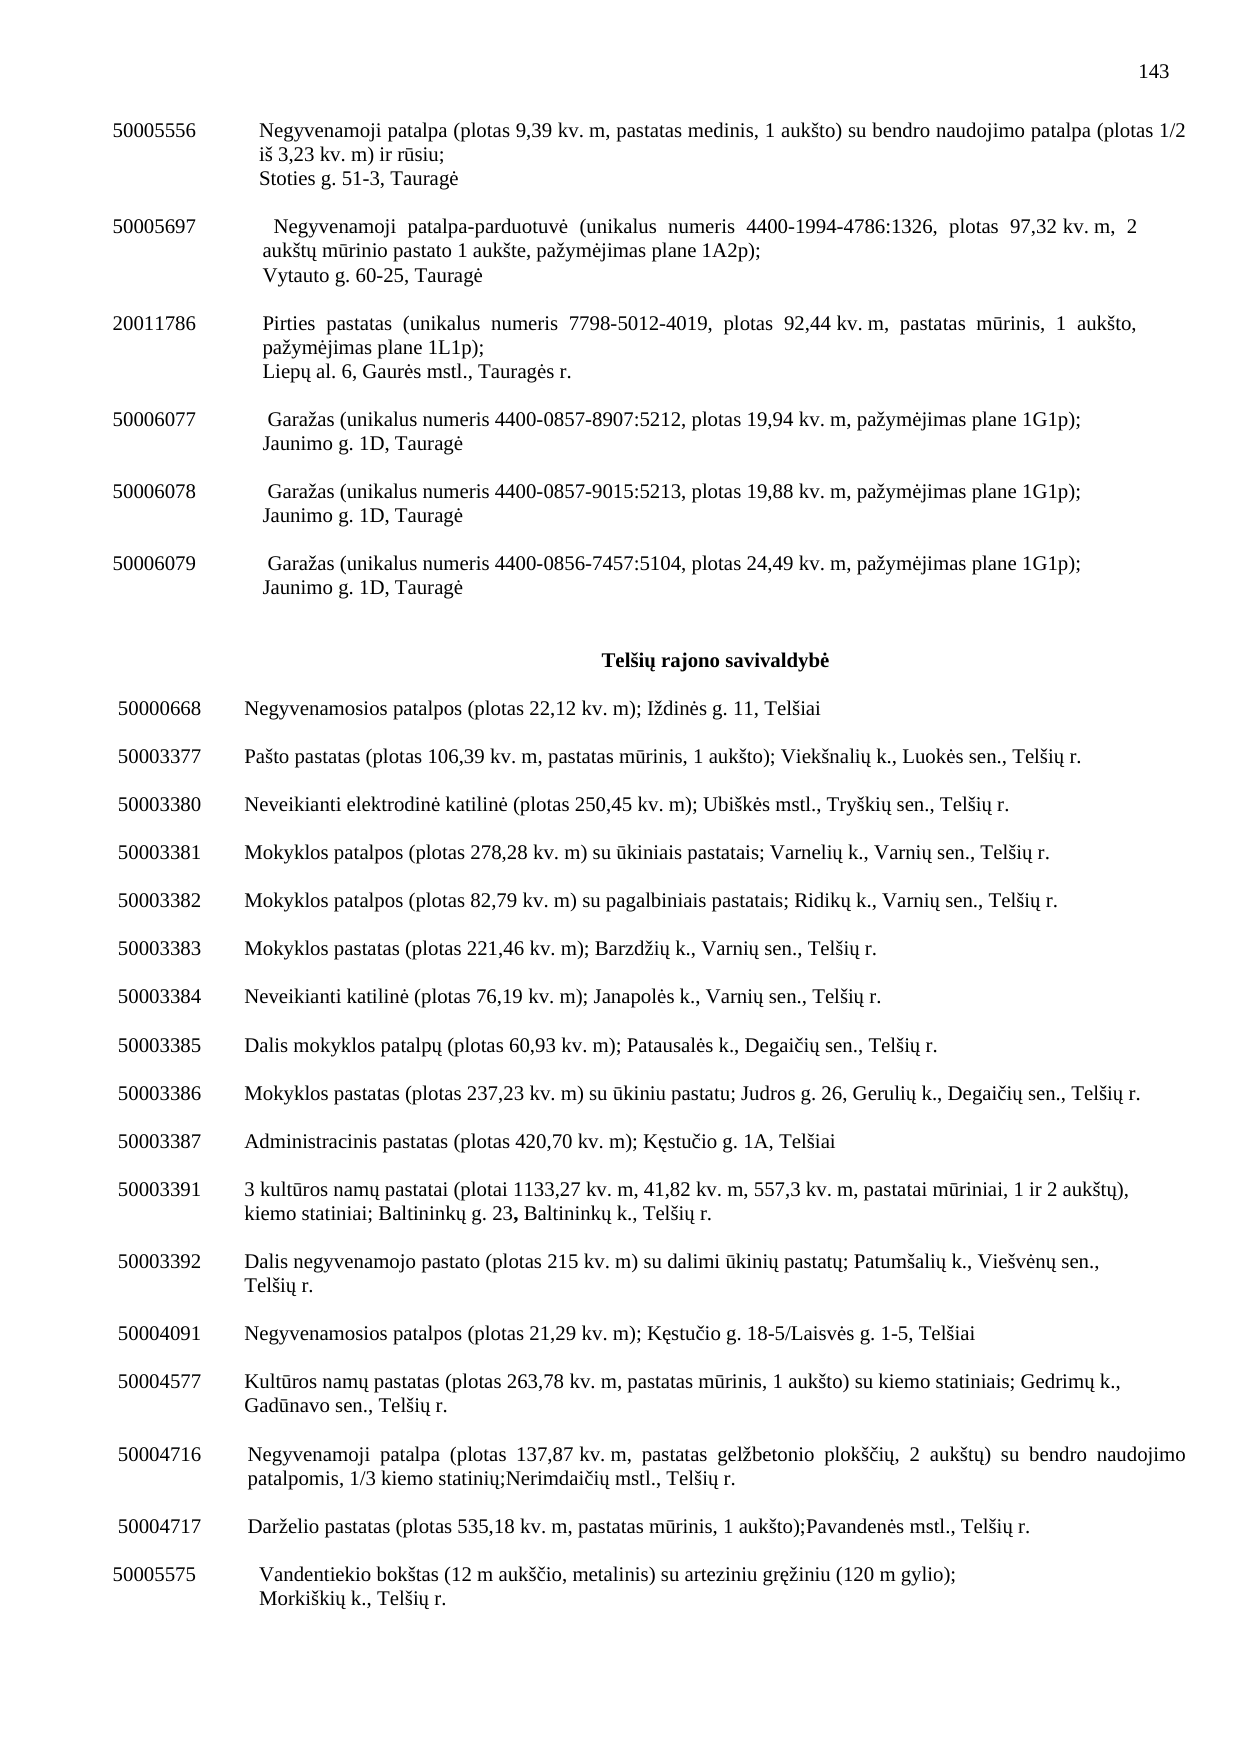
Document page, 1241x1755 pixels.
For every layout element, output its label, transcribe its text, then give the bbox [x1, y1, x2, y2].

table_cell Vandentiekio bokštas (12 m aukščio, metalinis) su arteziniu gręžiniu (120 m gylio); Morkiškių k., Telšių r. [233, 1562, 1198, 1634]
table_cell [1178, 407, 1192, 479]
table_cell Neveikianti elektrodinė katilinė (plotas 250,45 kv. m); Ubiškės mstl., Tryškių sen., Telšių r. [233, 792, 1148, 816]
table_cell [101, 768, 1198, 792]
table_cell [1193, 984, 1198, 1008]
table_cell [1198, 551, 1207, 623]
table_cell [101, 1225, 1198, 1249]
table_cell [101, 720, 1198, 744]
table_cell [1198, 1105, 1207, 1129]
table_cell Mokyklos patalpos (plotas 82,79 kv. m) su pagalbiniais pastatais; Ridikų k., Varnių sen., Telšių r. [233, 888, 1163, 912]
table_cell [1198, 1177, 1207, 1225]
table_cell 50005575 [101, 1562, 233, 1634]
table_cell [1178, 840, 1192, 864]
table_cell [1148, 311, 1163, 407]
table_cell [101, 1057, 1198, 1081]
table_cell [1207, 672, 1240, 696]
table_cell [1198, 984, 1207, 1008]
table_cell [1198, 214, 1207, 311]
table_cell [1198, 1249, 1207, 1297]
table_cell [101, 864, 1198, 888]
table_cell 50003391 [101, 1177, 233, 1225]
table_cell [1207, 1081, 1240, 1105]
table_cell Dalis mokyklos patalpų (plotas 60,93 kv. m); Patausalės k., Degaičių sen., Telšių r. [233, 1033, 1148, 1057]
table_cell [1207, 864, 1240, 888]
table_cell [1163, 551, 1178, 623]
table_cell [1198, 311, 1207, 407]
table_cell 3 kultūros namų pastatai (plotai 1133,27 kv. m, 41,82 kv. m, 557,3 kv. m, pastatai mūriniai, 1 ir 2 aukštų), kiemo statiniai; Baltininkų g. 23, Baltininkų k., Telšių r. [233, 1177, 1148, 1225]
table_cell [1207, 1249, 1240, 1297]
table_cell [1148, 840, 1163, 864]
table_cell [1207, 1225, 1240, 1249]
table_cell [1193, 840, 1198, 864]
table_cell [1163, 214, 1178, 311]
table_cell [1198, 1009, 1207, 1032]
table_cell [1148, 551, 1163, 623]
table_cell Garažas (unikalus numeris 4400-0857-9015:5213, plotas 19,88 kv. m, pažymėjimas plane 1G1p); Jaunimo g. 1D, Tauragė [233, 479, 1148, 551]
table_cell [1193, 311, 1198, 407]
table_cell [101, 1105, 1198, 1129]
table_cell [1207, 214, 1240, 311]
table_cell [1178, 1033, 1192, 1057]
table_cell [1207, 311, 1240, 407]
table_cell [101, 624, 1198, 647]
table_cell [1163, 1321, 1178, 1345]
table_cell Pašto pastatas (plotas 106,39 kv. m, pastatas mūrinis, 1 aukšto); Viekšnalių k., Luokės sen., Telšių r. [233, 744, 1148, 768]
table_cell Pirties pastatas (unikalus numeris 7798-5012-4019, plotas 92,44 kv. m, pastatas mūrinis, 1 aukšto, pažymėjimas plane 1L1p); Liepų al. 6, Gaurės mstl., Tauragės r. [233, 311, 1148, 407]
table_cell [1178, 479, 1192, 551]
table_cell [1148, 479, 1163, 551]
table_cell [1198, 118, 1207, 214]
table_cell [1207, 1009, 1240, 1032]
table_cell [1198, 1442, 1207, 1490]
table_cell [1193, 792, 1198, 816]
table_cell [1198, 864, 1207, 888]
table_cell [1148, 1033, 1163, 1057]
table_cell [1178, 551, 1192, 623]
table_cell [1178, 888, 1192, 912]
table_cell 50004091 [101, 1321, 233, 1345]
table_cell [1148, 1249, 1163, 1297]
table_cell 50006078 [101, 479, 233, 551]
table_cell [1207, 696, 1240, 720]
table_cell [1148, 1129, 1163, 1153]
table_cell [1193, 1129, 1198, 1153]
table_cell [1178, 744, 1192, 768]
table_cell [1193, 888, 1198, 912]
table_cell [1193, 1177, 1198, 1225]
table_cell Garažas (unikalus numeris 4400-0856-7457:5104, plotas 24,49 kv. m, pažymėjimas plane 1G1p); Jaunimo g. 1D, Tauragė [233, 551, 1148, 623]
table_cell [1198, 1153, 1207, 1177]
table_cell [101, 1345, 1198, 1369]
table_cell [1207, 1369, 1240, 1417]
table_cell [1207, 1297, 1240, 1321]
table_cell [1163, 984, 1178, 1008]
table_cell [1163, 1129, 1178, 1153]
table_cell 50003384 [101, 984, 233, 1008]
table_cell [1198, 1514, 1207, 1562]
table_cell [1193, 1081, 1198, 1105]
table_cell [1193, 936, 1198, 960]
table_cell 50004717 [101, 1514, 233, 1562]
table_cell [1198, 912, 1207, 936]
table_cell [1193, 1321, 1198, 1345]
table_cell [1148, 214, 1163, 311]
table_cell [1198, 1490, 1207, 1514]
table_cell [1207, 960, 1240, 984]
table_cell 50003377 [101, 744, 233, 768]
table_cell [1193, 696, 1198, 720]
table_cell Negyvenamoji patalpa (plotas 9,39 kv. m, pastatas medinis, 1 aukšto) su bendro naudojimo patalpa (plotas 1/2 iš 3,23 kv. m) ir rūsiu; Stoties g. 51-3, Tauragė [233, 118, 1198, 214]
table_cell [1178, 1129, 1192, 1153]
table_cell 50004577 [101, 1369, 233, 1417]
table_cell [1148, 792, 1163, 816]
table_cell [1193, 744, 1198, 768]
table_cell [1178, 936, 1192, 960]
table_cell [101, 1418, 1198, 1442]
table_cell Garažas (unikalus numeris 4400-0857-8907:5212, plotas 19,94 kv. m, pažymėjimas plane 1G1p); Jaunimo g. 1D, Tauragė [233, 407, 1148, 479]
table_cell [1178, 1177, 1192, 1225]
table_cell [1207, 648, 1240, 672]
table_cell [101, 672, 1198, 696]
table_cell [1193, 479, 1198, 551]
table_cell [101, 960, 1198, 984]
table_cell [1148, 696, 1163, 720]
table_cell [1193, 407, 1198, 479]
table_cell [1207, 816, 1240, 840]
table_cell [1198, 479, 1207, 551]
table_cell [1148, 407, 1163, 479]
table_cell [101, 912, 1198, 936]
table_cell [1207, 1442, 1240, 1490]
table_cell [1198, 888, 1207, 912]
table_cell [1198, 1225, 1207, 1249]
table_cell Telšių rajono savivaldybė [233, 648, 1198, 672]
table_cell [1207, 744, 1240, 768]
table_cell [1207, 1514, 1240, 1562]
table_cell [1163, 744, 1178, 768]
table_cell [1207, 1105, 1240, 1129]
table_cell [1163, 936, 1178, 960]
table_cell [1198, 936, 1207, 960]
table_cell [1198, 1321, 1207, 1345]
table_cell [1198, 696, 1207, 720]
table_cell 50003383 [101, 936, 233, 960]
table_cell 50006077 [101, 407, 233, 479]
table_cell [1163, 1033, 1178, 1057]
table_cell [1207, 1129, 1240, 1153]
table_cell [1148, 1369, 1163, 1417]
table_cell [1207, 1418, 1240, 1442]
table_cell [1207, 1057, 1240, 1081]
table_cell Negyvenamosios patalpos (plotas 21,29 kv. m); Kęstučio g. 18-5/Laisvės g. 1-5, Telšiai [233, 1321, 1148, 1345]
table_cell [1178, 1081, 1192, 1105]
table_cell Kultūros namų pastatas (plotas 263,78 kv. m, pastatas mūrinis, 1 aukšto) su kiemo statiniais; Gedrimų k., Gadūnavo sen., Telšių r. [233, 1369, 1148, 1417]
table_cell [1148, 1321, 1163, 1345]
table_cell [1207, 1033, 1240, 1057]
table_cell [1207, 912, 1240, 936]
table_cell [1207, 1345, 1240, 1369]
table_cell [1198, 1057, 1207, 1081]
table_cell [1163, 1249, 1178, 1297]
table_cell 50003386 [101, 1081, 233, 1105]
table_cell [1163, 696, 1178, 720]
table_cell 50003382 [101, 888, 233, 912]
table_cell Negyvenamosios patalpos (plotas 22,12 kv. m); Iždinės g. 11, Telšiai [233, 696, 1148, 720]
table_cell [1178, 984, 1192, 1008]
table_cell 50004716 [101, 1442, 233, 1490]
table_cell [101, 648, 233, 672]
table_cell [1178, 1369, 1192, 1417]
table_cell [1198, 624, 1207, 647]
table_cell [1198, 407, 1207, 479]
table_cell [1207, 118, 1240, 214]
table_cell [101, 1153, 1198, 1177]
table_cell Negyvenamoji patalpa-parduotuvė (unikalus numeris 4400-1994-4786:1326, plotas 97,32 kv. m, 2 aukštų mūrinio pastato 1 aukšte, pažymėjimas plane 1A2p); Vytauto g. 60-25, Tauragė [233, 214, 1148, 311]
table_cell 50003380 [101, 792, 233, 816]
table_cell [1198, 1081, 1207, 1105]
table_cell [1198, 792, 1207, 816]
table_cell 50003381 [101, 840, 233, 864]
table_cell [1198, 1297, 1207, 1321]
table_cell [101, 816, 1198, 840]
table_cell 50005556 [101, 118, 233, 214]
table_cell Dalis negyvenamojo pastato (plotas 215 kv. m) su dalimi ūkinių pastatų; Patumšalių k., Viešvėnų sen., Telšių r. [233, 1249, 1148, 1297]
table_cell [1163, 311, 1178, 407]
table_cell [1163, 479, 1178, 551]
table_cell [1207, 984, 1240, 1008]
table_cell [1207, 1177, 1240, 1225]
table_cell [1178, 1321, 1192, 1345]
table_cell [1207, 768, 1240, 792]
table_cell [1207, 936, 1240, 960]
table_cell [1207, 1490, 1240, 1514]
table_cell [1193, 1369, 1198, 1417]
table_cell [1207, 792, 1240, 816]
table_cell [1207, 888, 1240, 912]
table_cell [1207, 840, 1240, 864]
table_cell Darželio pastatas (plotas 535,18 kv. m, pastatas mūrinis, 1 aukšto);Pavandenės mstl., Telšių r. [233, 1514, 1198, 1562]
table_cell [1198, 1345, 1207, 1369]
table_cell Mokyklos pastatas (plotas 237,23 kv. m) su ūkiniu pastatu; Judros g. 26, Gerulių k., Degaičių sen., Telšių r. [233, 1081, 1178, 1105]
table_cell [1207, 720, 1240, 744]
table_cell [1198, 672, 1207, 696]
table_cell Neveikianti katilinė (plotas 76,19 kv. m); Janapolės k., Varnių sen., Telšių r. [233, 984, 1148, 1008]
table_cell [1198, 960, 1207, 984]
table_cell [1178, 696, 1192, 720]
table_cell [1198, 1562, 1207, 1634]
table_cell [1193, 1249, 1198, 1297]
table_cell [1207, 479, 1240, 551]
table_cell [1178, 311, 1192, 407]
table_cell [1193, 1033, 1198, 1057]
table_cell [1198, 1369, 1207, 1417]
table_cell Administracinis pastatas (plotas 420,70 kv. m); Kęstučio g. 1A, Telšiai [233, 1129, 1148, 1153]
table_cell [1207, 1321, 1240, 1345]
table_cell [1198, 816, 1207, 840]
table_cell [1163, 1369, 1178, 1417]
table_cell [1163, 1177, 1178, 1225]
table_cell [1207, 1562, 1240, 1634]
table_cell [1198, 744, 1207, 768]
table_cell [1148, 1177, 1163, 1225]
table_cell [1198, 1129, 1207, 1153]
table_cell 50003385 [101, 1033, 233, 1057]
table_cell [1148, 744, 1163, 768]
table_cell [1198, 1418, 1207, 1442]
table_cell [1178, 1249, 1192, 1297]
table_cell 50003387 [101, 1129, 233, 1153]
table_cell [1207, 551, 1240, 623]
table_cell [1163, 888, 1178, 912]
table_cell [1198, 648, 1207, 672]
table_cell 20011786 [101, 311, 233, 407]
table_cell [1198, 1033, 1207, 1057]
table_cell [1198, 840, 1207, 864]
table_cell [1207, 407, 1240, 479]
table_cell [101, 1009, 1198, 1032]
table_cell [1207, 1153, 1240, 1177]
table_cell [101, 1297, 1198, 1321]
table_cell 50003392 [101, 1249, 233, 1297]
table_cell 50005697 [101, 214, 233, 311]
table_cell Mokyklos pastatas (plotas 221,46 kv. m); Barzdžių k., Varnių sen., Telšių r. [233, 936, 1148, 960]
table_cell [1198, 720, 1207, 744]
table_cell Mokyklos patalpos (plotas 278,28 kv. m) su ūkiniais pastatais; Varnelių k., Varnių sen., Telšių r. [233, 840, 1148, 864]
table_cell [1198, 768, 1207, 792]
table_cell [1193, 551, 1198, 623]
table_cell [1178, 214, 1192, 311]
table_cell [101, 1490, 1198, 1514]
table_cell [1163, 407, 1178, 479]
table_cell [1178, 792, 1192, 816]
table_cell [1207, 624, 1240, 647]
table_cell Negyvenamoji patalpa (plotas 137,87 kv. m, pastatas gelžbetonio plokščių, 2 aukštų) su bendro naudojimo patalpomis, 1/3 kiemo statinių;Nerimdaičių mstl., Telšių r. [233, 1442, 1198, 1490]
table_cell [1148, 936, 1163, 960]
table_cell [1163, 840, 1178, 864]
table_cell 50006079 [101, 551, 233, 623]
table_cell [1163, 792, 1178, 816]
table_cell [1148, 984, 1163, 1008]
table_cell 50000668 [101, 696, 233, 720]
table_cell [1193, 214, 1198, 311]
